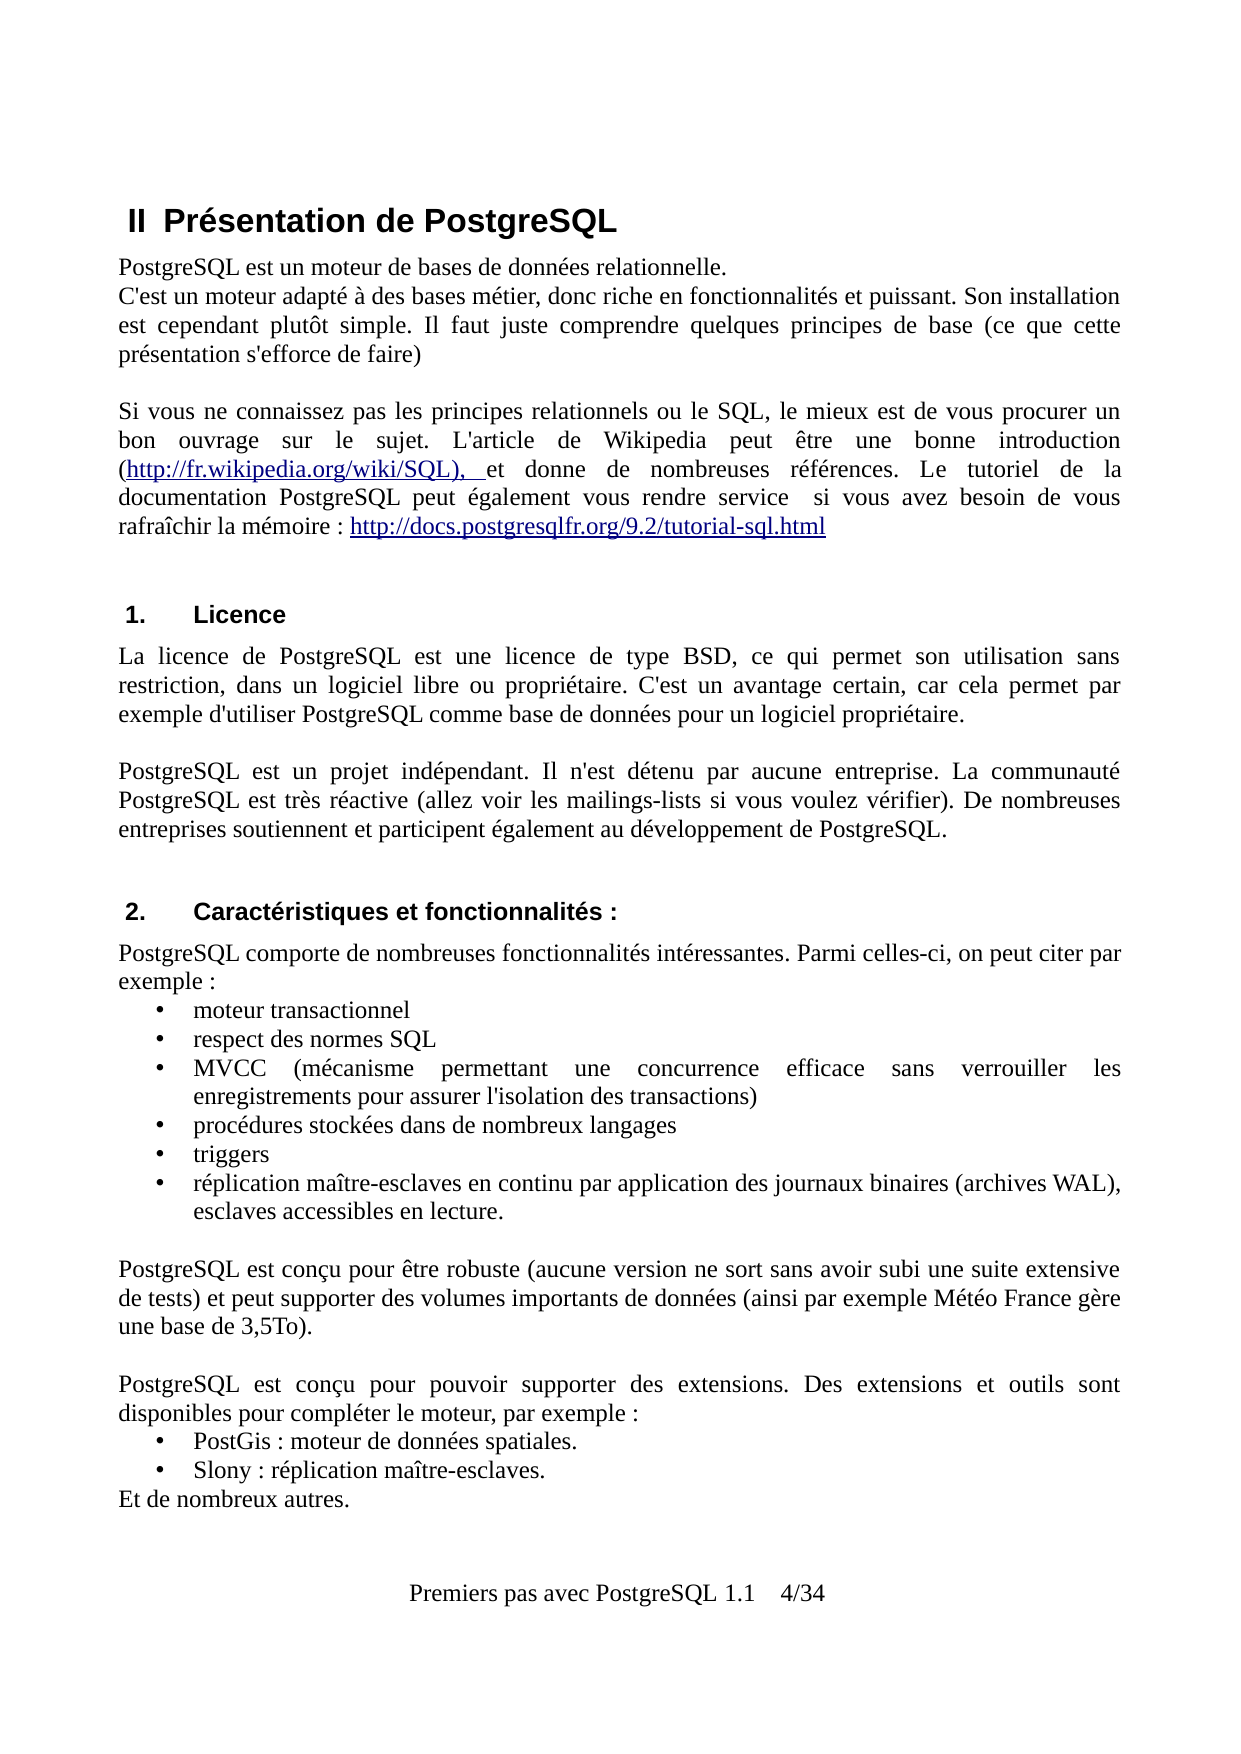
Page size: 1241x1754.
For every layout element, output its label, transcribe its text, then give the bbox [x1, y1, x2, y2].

subtitle Caractéristiques et fonctionnalités : [118, 896, 1122, 925]
text PostgreSQL est un moteur de bases de données relationnelle. [118, 252, 1122, 281]
list triggers [156, 1139, 1122, 1168]
list Slony : réplication maître-esclaves. [156, 1455, 1122, 1484]
subtitle Licence [118, 600, 1122, 629]
list procédures stockées dans de nombreux langages [156, 1110, 1122, 1139]
text C'est un moteur adapté à des bases métier, donc riche en fonctionnalités et puissant. Son installation est cependant plutôt simple. Il faut juste comprendre quelques principes de base (ce que cette présentation s'efforce de faire) [118, 281, 1122, 367]
text La licence de PostgreSQL est une licence de type BSD, ce qui permet son utilisation sans restriction, dans un logiciel libre ou propriétaire. C'est un avantage certain, car cela permet par exemple d'utiliser PostgreSQL comme base de données pour un logiciel propriétaire. [118, 641, 1122, 728]
list réplication maître-esclaves en continu par application des journaux binaires (archives WAL), esclaves accessibles en lecture. [156, 1168, 1122, 1225]
text PostgreSQL comporte de nombreuses fonctionnalités intéressantes. Parmi celles-ci, on peut citer par exemple : [118, 938, 1122, 995]
text PostgreSQL est conçu pour pouvoir supporter des extensions. Des extensions et outils sont disponibles pour compléter le moteur, par exemple : [118, 1369, 1122, 1426]
list MVCC (mécanisme permettant une concurrence efficace sans verrouiller les enregistrements pour assurer l'isolation des transactions) [156, 1053, 1122, 1110]
list respect des normes SQL [156, 1024, 1122, 1053]
subtitle Présentation de PostgreSQL [118, 201, 1122, 240]
list moteur transactionnel [156, 995, 1122, 1024]
text PostgreSQL est un projet indépendant. Il n'est détenu par aucune entreprise. La communauté PostgreSQL est très réactive (allez voir les mailings-lists si vous voulez vérifier). De nombreuses entreprises soutiennent et participent également au développement de PostgreSQL. [118, 756, 1122, 843]
list PostGis : moteur de données spatiales. [156, 1426, 1122, 1455]
text Et de nombreux autres. [118, 1484, 1122, 1513]
text PostgreSQL est conçu pour être robuste (aucune version ne sort sans avoir subi une suite extensive de tests) et peut supporter des volumes importants de données (ainsi par exemple Météo France gère une base de 3,5To). [118, 1254, 1122, 1340]
text Si vous ne connaissez pas les principes relationnels ou le SQL, le mieux est de vous procurer un bon ouvrage sur le sujet. L'article de Wikipedia peut être une bonne introduction (http://fr.wikipedia.org/wiki/SQL), et donne de nombreuses références. Le tutoriel de la documentation PostgreSQL peut également vous rendre service si vous avez besoin de vous rafraîchir la mémoire : http://docs.postgresqlfr.org/9.2/tutorial-sql.html [118, 396, 1122, 540]
